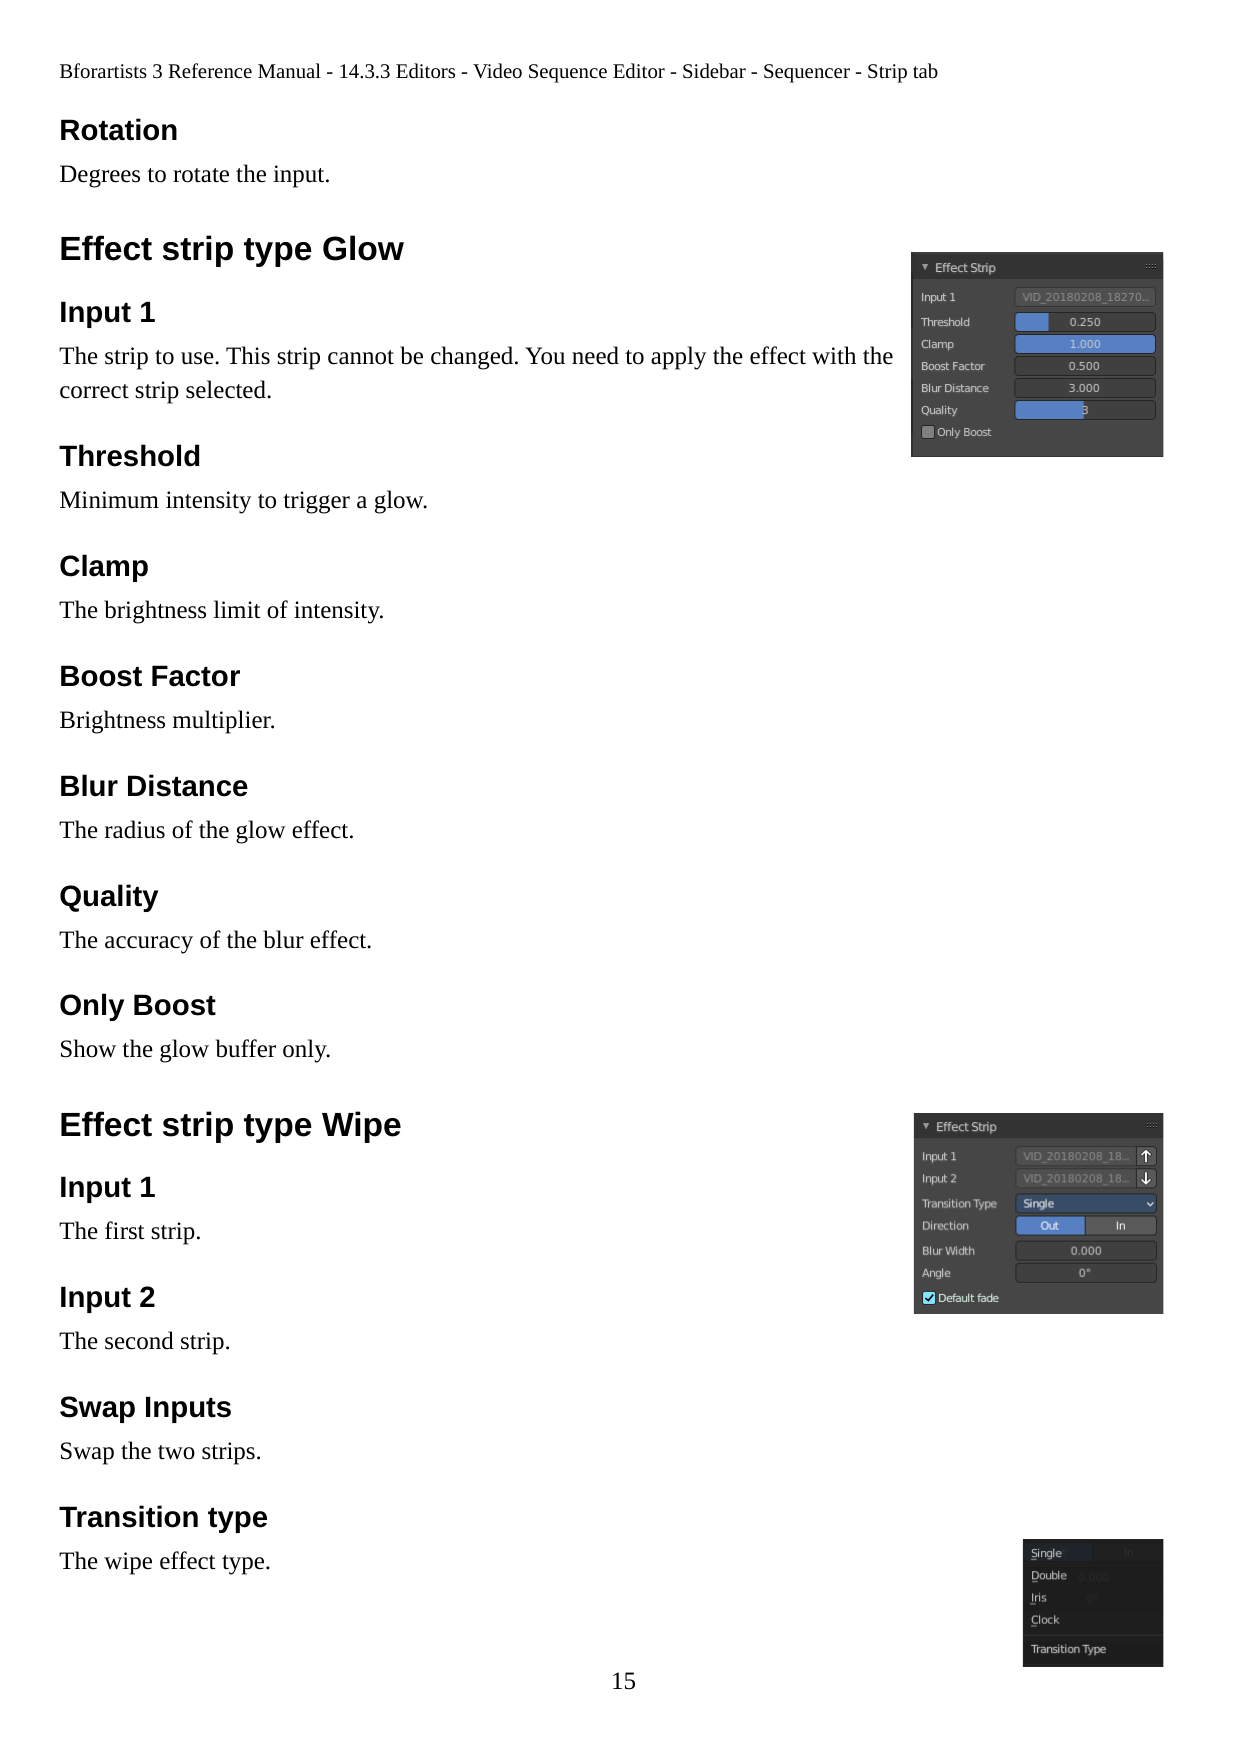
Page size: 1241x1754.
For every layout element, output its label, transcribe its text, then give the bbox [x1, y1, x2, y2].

subtitle Effect strip type Glow [59, 229, 1181, 267]
subtitle [1164, 1280, 1181, 1314]
subtitle Quality [59, 878, 1181, 912]
text Show the glow buffer only. [59, 1034, 1181, 1063]
subtitle Input 1 [59, 1170, 913, 1204]
text The radius of the glow effect. [59, 815, 1181, 843]
subtitle Blur Distance [59, 768, 1181, 802]
subtitle Swap Inputs [59, 1390, 1181, 1424]
text Degrees to rotate the input. [59, 159, 1181, 188]
subtitle Transition type [59, 1500, 1181, 1534]
subtitle [1164, 1170, 1181, 1204]
subtitle [1164, 294, 1181, 328]
text [1164, 1546, 1181, 1575]
subtitle Rotation [59, 113, 1181, 146]
subtitle Input 1 [59, 294, 911, 328]
subtitle Effect strip type Wipe [59, 1104, 1181, 1143]
subtitle Clamp [59, 549, 1181, 582]
text Minimum intensity to trigger a glow. [59, 485, 1181, 514]
picture [913, 1113, 1164, 1314]
subtitle Input 2 [59, 1280, 913, 1314]
text The accuracy of the blur effect. [59, 925, 1181, 953]
text The wipe effect type. [59, 1546, 1022, 1575]
text [1164, 1216, 1181, 1245]
subtitle Boost Factor [59, 659, 1181, 692]
text Swap the two strips. [59, 1436, 1181, 1465]
text The brightness limit of intensity. [59, 595, 1181, 624]
text Brightness multiplier. [59, 705, 1181, 734]
text The first strip. [59, 1216, 913, 1245]
subtitle Threshold [59, 439, 1181, 473]
subtitle Only Boost [59, 988, 1181, 1022]
text The strip to use. This strip cannot be changed. You need to apply the effect with the correct strip selected. [59, 341, 911, 404]
picture [911, 252, 1164, 457]
text The second strip. [59, 1326, 1181, 1355]
picture [1022, 1539, 1164, 1667]
